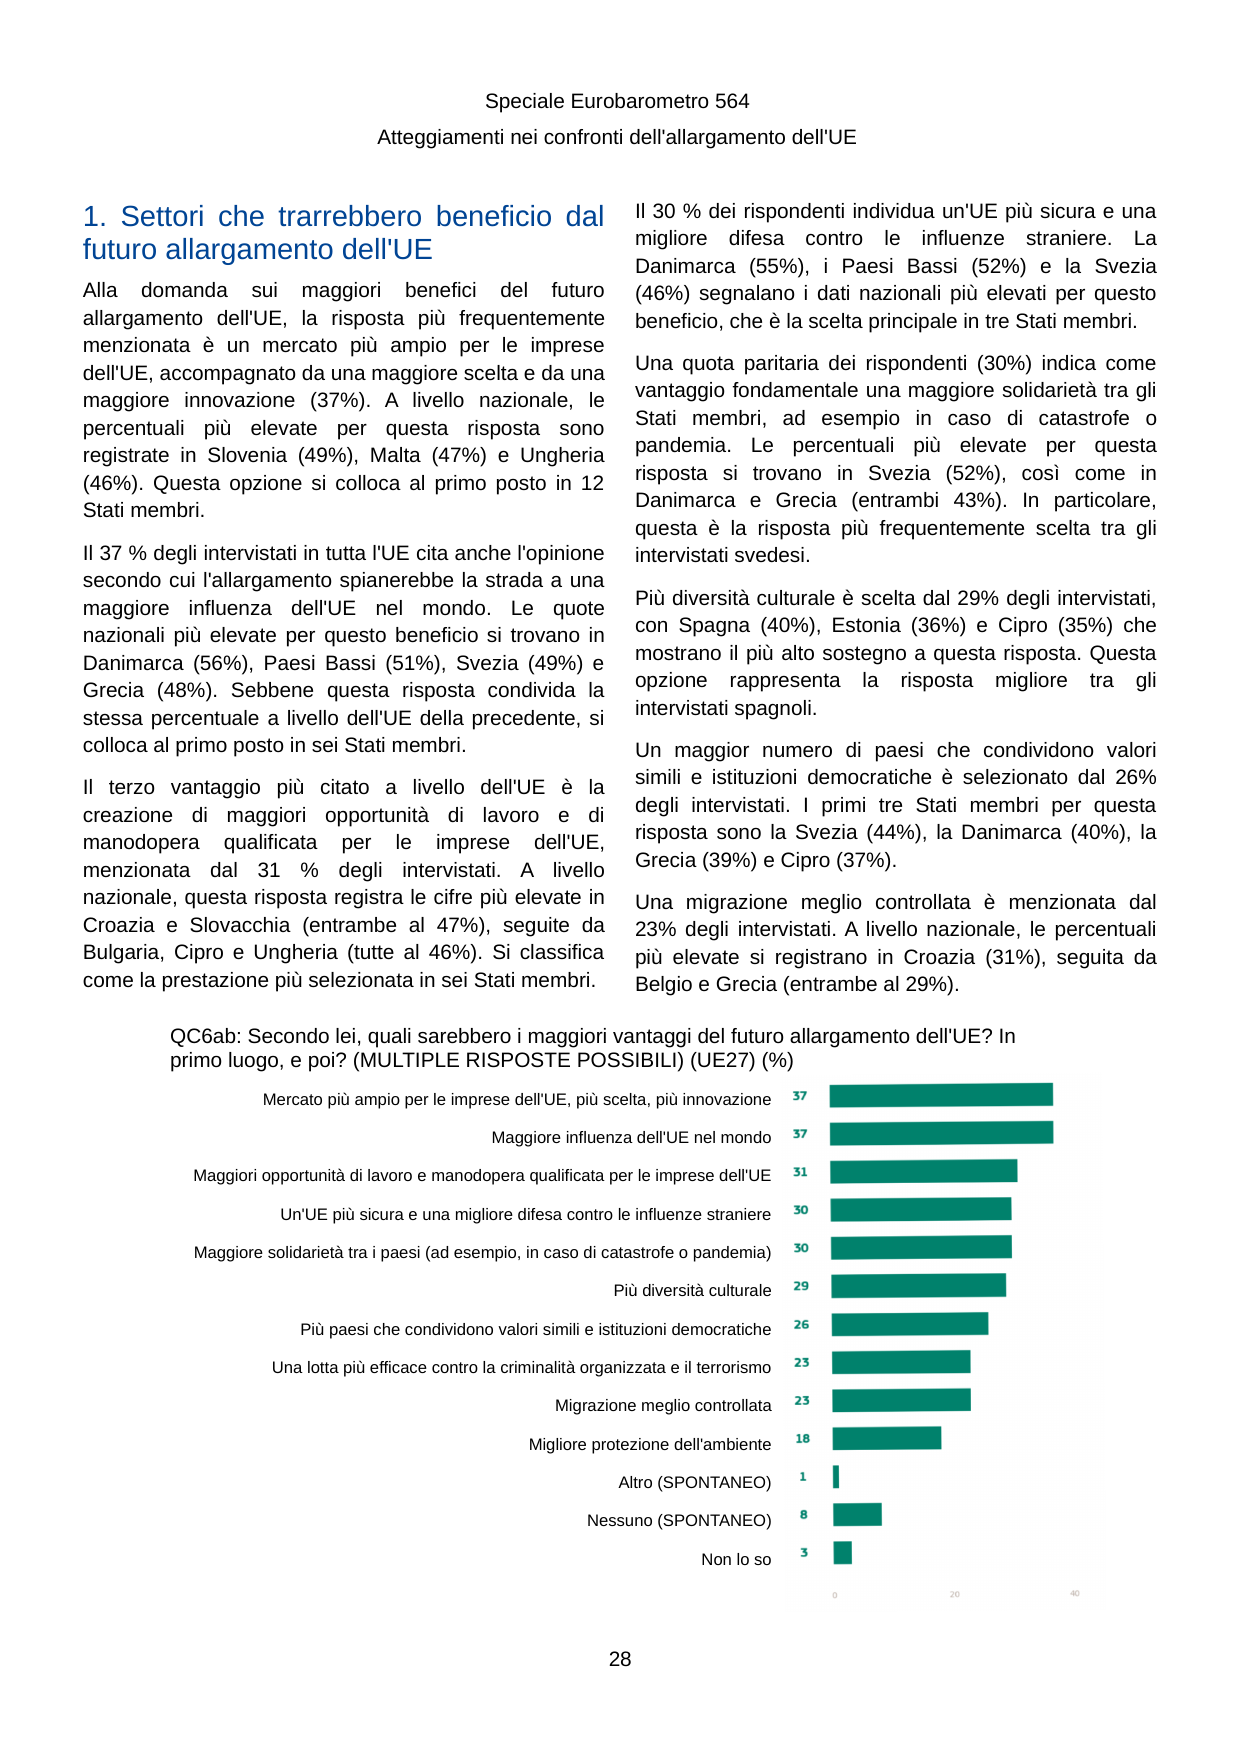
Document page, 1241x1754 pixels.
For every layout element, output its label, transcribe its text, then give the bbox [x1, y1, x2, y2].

text Alla domanda sui maggiori benefici del futuro allargamento dell'UE, la risposta più frequentemente menzionata è un mercato più ampio per le imprese dell'UE, accompagnato da una maggiore scelta e da una maggiore innovazione (37%). A livello nazionale, le percentuali più elevate per questa risposta sono registrate in Slovenia (49%), Malta (47%) e Ungheria (46%). Questa opzione si colloca al primo posto in 12 Stati membri. [83, 278, 605, 522]
text Una quota paritaria dei rispondenti (30%) indica come vantaggio fondamentale una maggiore solidarietà tra gli Stati membri, ad esempio in caso di catastrofe o pandemia. Le percentuali più elevate per questa risposta si trovano in Svezia (52%), così come in Danimarca e Grecia (entrambi 43%). In particolare, questa è la risposta più frequentemente scelta tra gli intervistati svedesi. [635, 351, 1157, 567]
subtitle 1. Settori che trarrebbero beneficio dal futuro allargamento dell'UE [83, 199, 605, 266]
text Il terzo vantaggio più citato a livello dell'UE è la creazione di maggiori opportunità di lavoro e di manodopera qualificata per le imprese dell'UE, menzionata dal 31 % degli intervistati. A livello nazionale, questa risposta registra le cifre più elevate in Croazia e Slovacchia (entrambe al 47%), seguite da Bulgaria, Cipro e Ungheria (tutte al 46%). Si classifica come la prestazione più selezionata in sei Stati membri. [83, 775, 605, 991]
text Più diversità culturale è scelta dal 29% degli intervistati, con Spagna (40%), Estonia (36%) e Cipro (35%) che mostrano il più alto sostegno a questa risposta. Questa opzione rappresenta la risposta migliore tra gli intervistati spagnoli. [635, 585, 1157, 719]
text Una migrazione meglio controllata è menzionata dal 23% degli intervistati. A livello nazionale, le percentuali più elevate si registrano in Croazia (31%), seguita da Belgio e Grecia (entrambe al 29%). [635, 889, 1157, 996]
text Il 30 % dei rispondenti individua un'UE più sicura e una migliore difesa contro le influenze straniere. La Danimarca (55%), i Paesi Bassi (52%) e la Svezia (46%) segnalano i dati nazionali più elevati per questo beneficio, che è la scelta principale in tre Stati membri. [635, 199, 1157, 333]
text Un maggior numero di paesi che condividono valori simili e istituzioni democratiche è selezionato dal 26% degli intervistati. I primi tre Stati membri per questa risposta sono la Svezia (44%), la Danimarca (40%), la Grecia (39%) e Cipro (37%). [635, 737, 1157, 871]
text Il 37 % degli intervistati in tutta l'UE cita anche l'opinione secondo cui l'allargamento spianerebbe la strada a una maggiore influenza dell'UE nel mondo. Le quote nazionali più elevate per questo beneficio si trovano in Danimarca (56%), Paesi Bassi (51%), Svezia (49%) e Grecia (48%). Sebbene questa risposta condivida la stessa percentuale a livello dell'UE della precedente, si colloca al primo posto in sei Stati membri. [83, 540, 605, 757]
picture [781, 1073, 1106, 1612]
